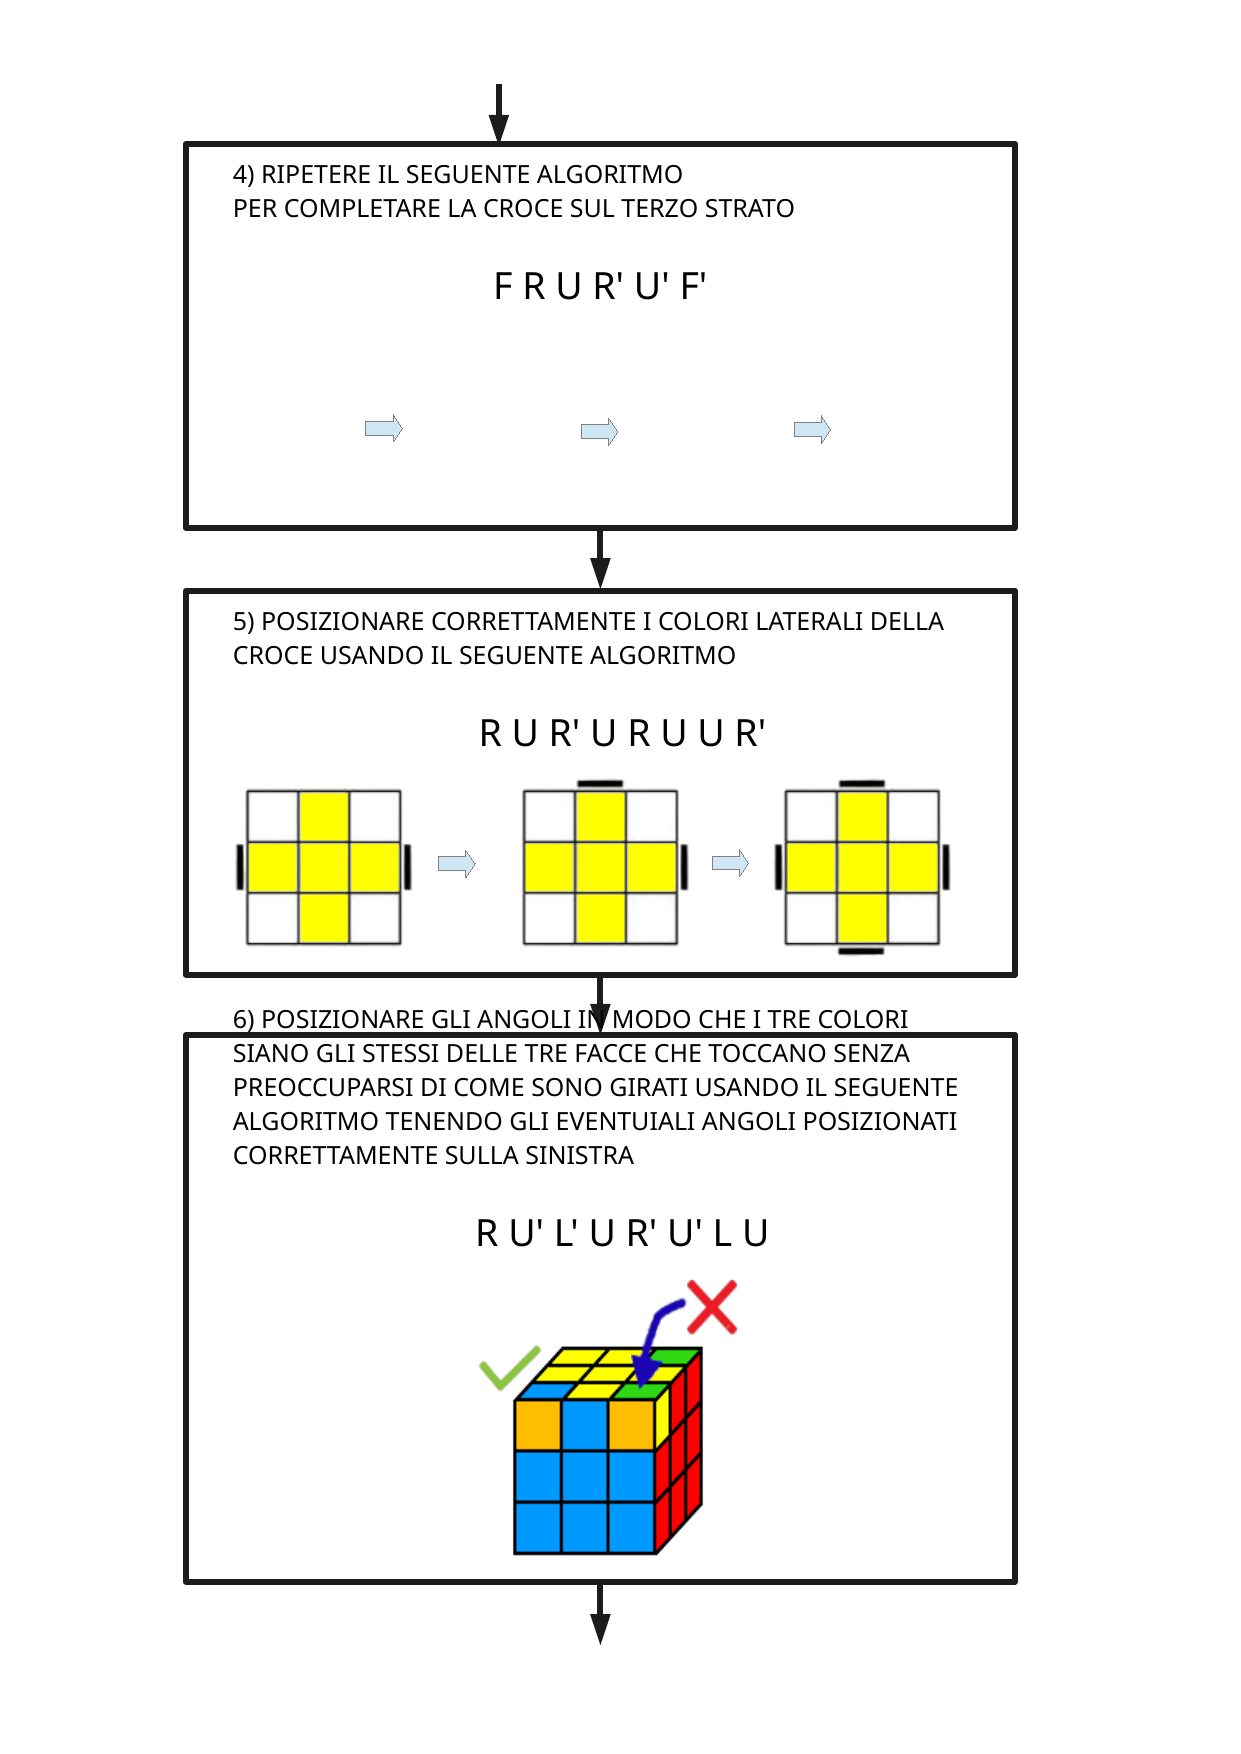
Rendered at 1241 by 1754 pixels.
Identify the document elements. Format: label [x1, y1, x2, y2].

picture [222, 770, 963, 964]
picture [470, 1277, 744, 1564]
